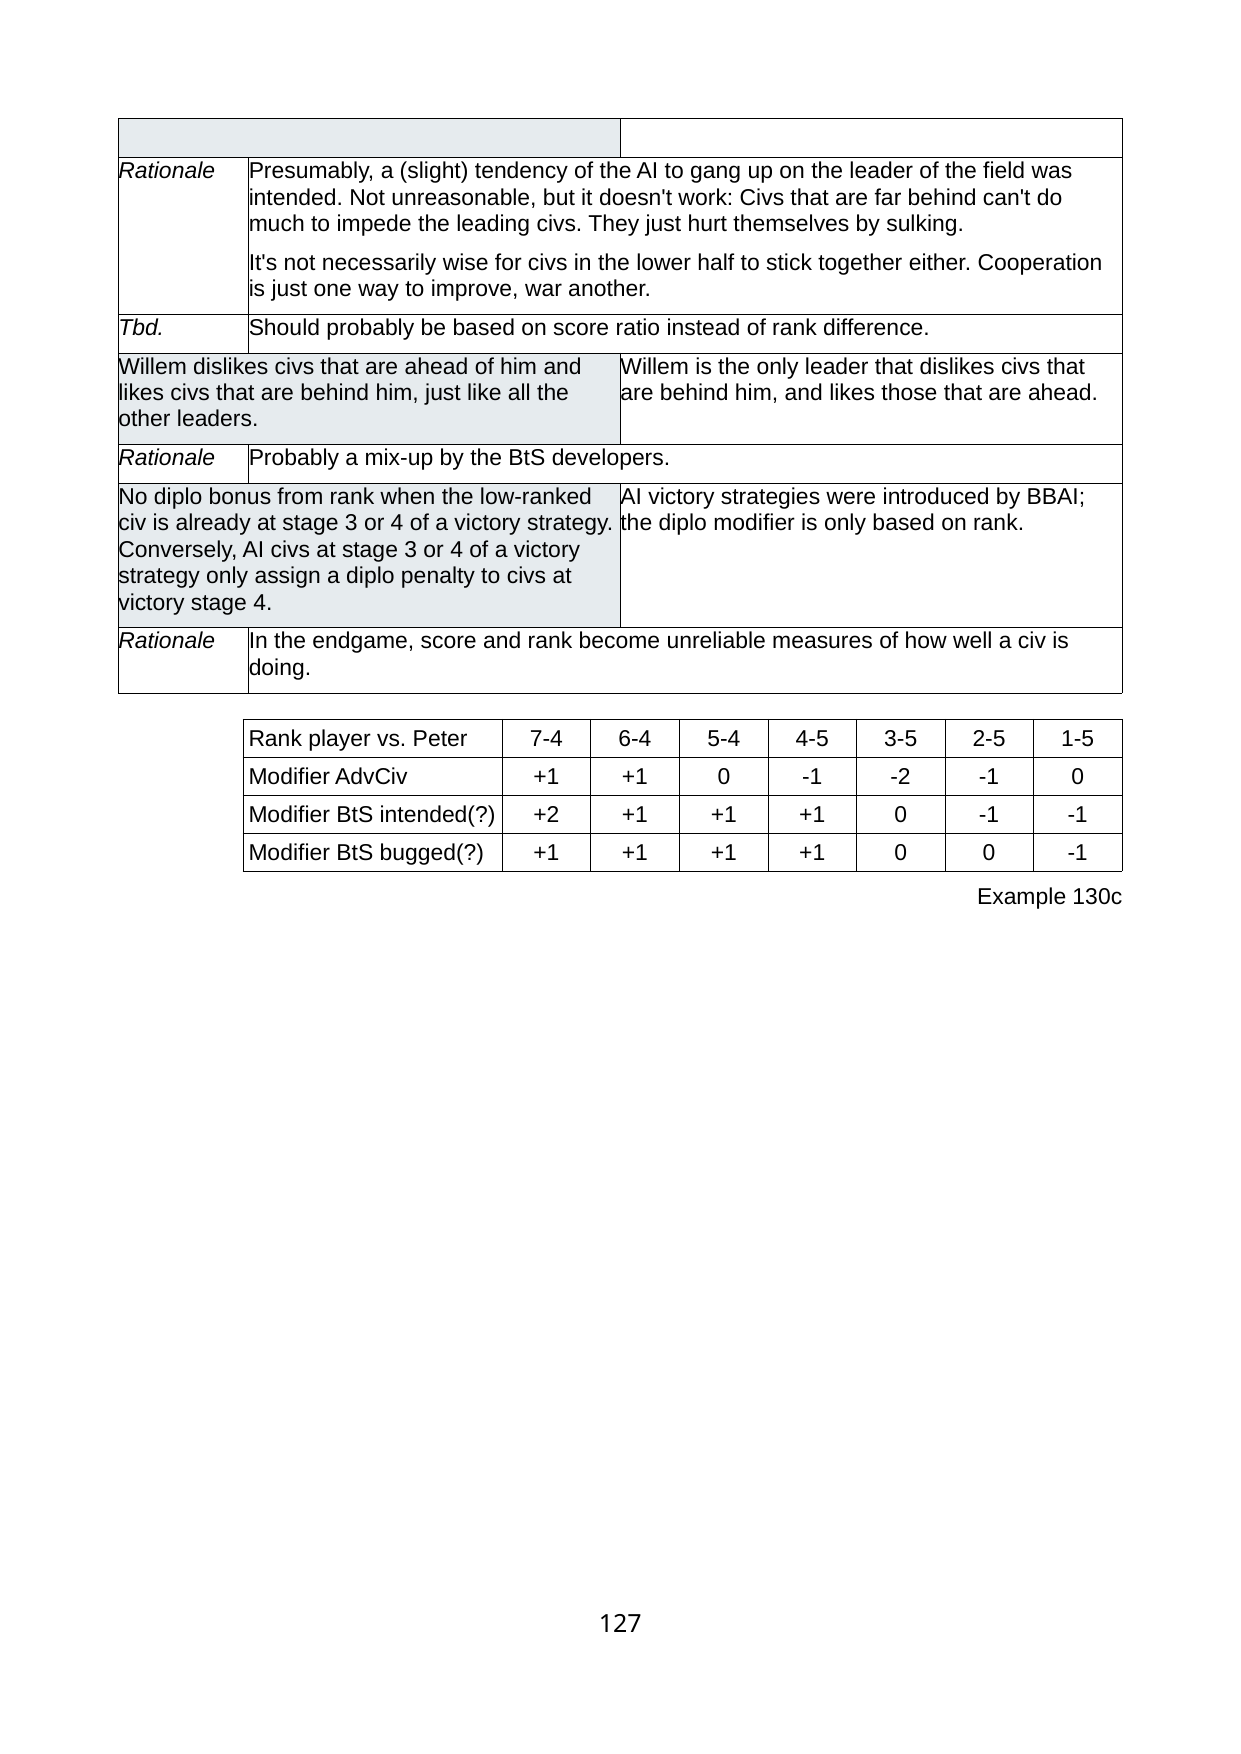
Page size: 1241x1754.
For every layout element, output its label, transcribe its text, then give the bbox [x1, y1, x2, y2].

table_cell Rationale [119, 158, 248, 314]
table_cell -1 [1034, 796, 1122, 833]
table_cell +1 [769, 796, 856, 833]
table_cell +1 [769, 834, 856, 871]
table_cell 0 [1034, 758, 1122, 795]
table_cell +1 [503, 758, 590, 795]
table_cell -1 [946, 796, 1033, 833]
table_header 7-4 [503, 720, 590, 757]
table_header 1-5 [1034, 720, 1122, 757]
table_cell +1 [503, 834, 590, 871]
table_cell +1 [591, 834, 679, 871]
table_cell +1 [680, 796, 768, 833]
table_header 3-5 [857, 720, 945, 757]
text Example 130c [118, 883, 1122, 909]
table_cell Presumably, a (slight) tendency of the AI to gang up on the leader of the field was intended. Not unreasonable, but it doesn't work: Civs that are far behind can't do much to impede the leading civs. They just hurt themselves by sulking. It's not necessarily wise for civs in the lower half to stick together either. Cooperation is just one way to improve, war another. [249, 158, 1122, 314]
table_cell Rationale [119, 445, 248, 483]
table_cell Probably a mix-up by the BtS developers. [249, 445, 1122, 483]
table_cell 0 [946, 834, 1033, 871]
table_cell +1 [680, 834, 768, 871]
table_cell -1 [1034, 834, 1122, 871]
table_header Rank player vs. Peter [244, 720, 502, 757]
table_cell Tbd. [119, 315, 248, 352]
table_cell Modifier AdvCiv [244, 758, 502, 795]
table_cell 0 [857, 834, 945, 871]
table_cell +1 [591, 758, 679, 795]
table_cell Should probably be based on score ratio instead of rank difference. [249, 315, 1122, 352]
table_cell +1 [591, 796, 679, 833]
table_cell -1 [946, 758, 1033, 795]
table_header 4-5 [769, 720, 856, 757]
table_cell No diplo bonus from rank when the low-ranked civ is already at stage 3 or 4 of a victory strategy. Conversely, AI civs at stage 3 or 4 of a victory strategy only assign a diplo penalty to civs at victory stage 4. [119, 484, 620, 627]
table_header 5-4 [680, 720, 768, 757]
table_cell AI victory strategies were introduced by BBAI; the diplo modifier is only based on rank. [621, 484, 1122, 627]
table_cell Modifier BtS bugged(?) [244, 834, 502, 871]
table_cell -2 [857, 758, 945, 795]
table_cell Rationale [119, 628, 248, 692]
table_header 2-5 [946, 720, 1033, 757]
table_cell In the endgame, score and rank become unreliable measures of how well a civ is doing. [249, 628, 1122, 692]
table_cell -1 [769, 758, 856, 795]
table_cell 0 [680, 758, 768, 795]
table_cell Willem is the only leader that dislikes civs that are behind him, and likes those that are ahead. [621, 354, 1122, 444]
table_header 6-4 [591, 720, 679, 757]
table_cell Willem dislikes civs that are ahead of him and likes civs that are behind him, just like all the other leaders. [119, 354, 620, 444]
table_cell Modifier BtS intended(?) [244, 796, 502, 833]
table_cell +2 [503, 796, 590, 833]
table_cell 0 [857, 796, 945, 833]
table_cell [621, 119, 1122, 157]
